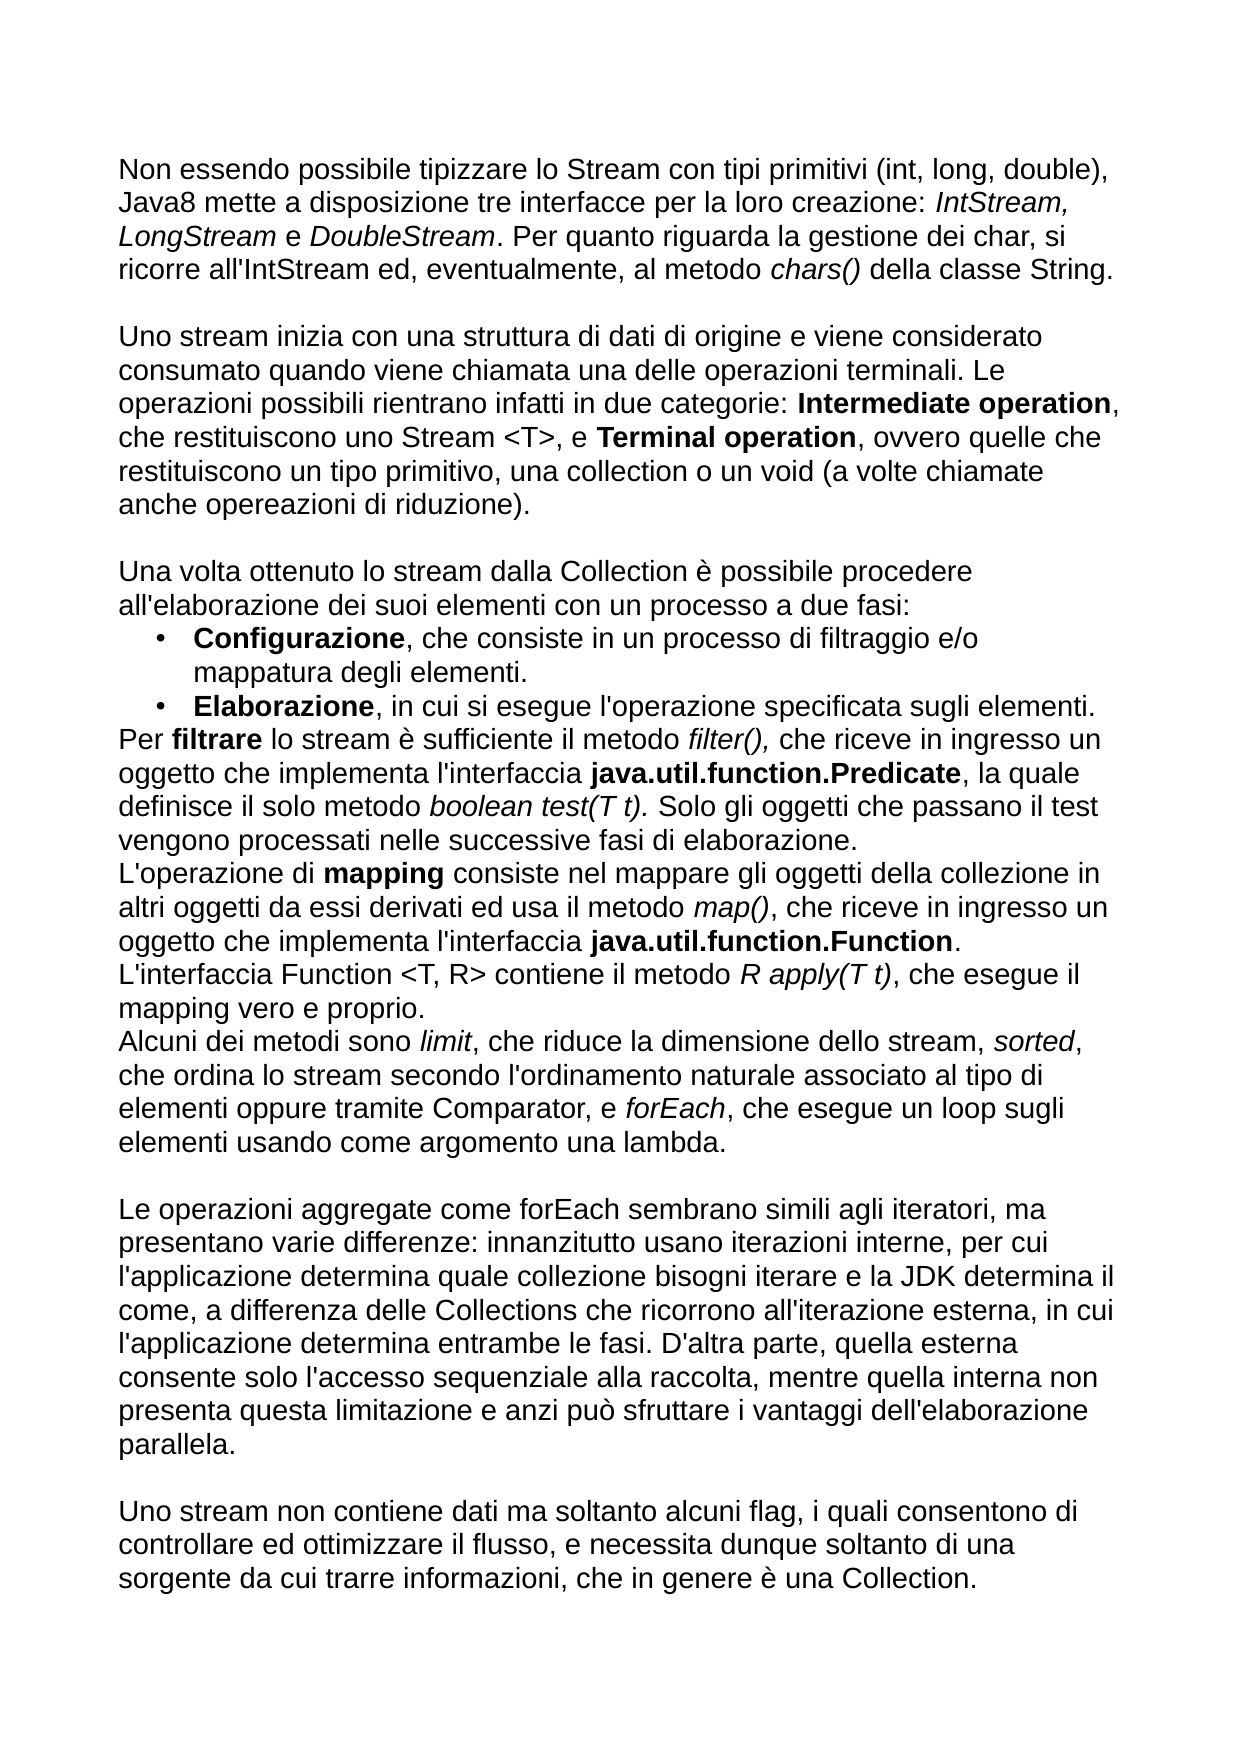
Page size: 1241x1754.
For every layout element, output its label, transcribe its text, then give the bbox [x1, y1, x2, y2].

text Le operazioni aggregate come forEach sembrano simili agli iteratori, ma presentano varie differenze: innanzitutto usano iterazioni interne, per cui l'applicazione determina quale collezione bisogni iterare e la JDK determina il come, a differenza delle Collections che ricorrono all'iterazione esterna, in cui l'applicazione determina entrambe le fasi. D'altra parte, quella esterna consente solo l'accesso sequenziale alla raccolta, mentre quella interna non presenta questa limitazione e anzi può sfruttare i vantaggi dell'elaborazione parallela. [118, 1192, 1122, 1460]
text Per filtrare lo stream è sufficiente il metodo filter(), che riceve in ingresso un oggetto che implementa l'interfaccia java.util.function.Predicate, la quale definisce il solo metodo boolean test(T t). Solo gli oggetti che passano il test vengono processati nelle successive fasi di elaborazione. [118, 722, 1122, 856]
text Alcuni dei metodi sono limit, che riduce la dimensione dello stream, sorted, che ordina lo stream secondo l'ordinamento naturale associato al tipo di elementi oppure tramite Comparator, e forEach, che esegue un loop sugli elementi usando come argomento una lambda. [118, 1024, 1122, 1158]
list Elaborazione, in cui si esegue l'operazione specificata sugli elementi. [156, 688, 1122, 722]
list Configurazione, che consiste in un processo di filtraggio e/o mappatura degli elementi. [156, 621, 1122, 688]
text Uno stream inizia con una struttura di dati di origine e viene considerato consumato quando viene chiamata una delle operazioni terminali. Le operazioni possibili rientrano infatti in due categorie: Intermediate operation, che restituiscono uno Stream <T>, e Terminal operation, ovvero quelle che restituiscono un tipo primitivo, una collection o un void (a volte chiamate anche opereazioni di riduzione). [118, 319, 1122, 521]
text L'operazione di mapping consiste nel mappare gli oggetti della collezione in altri oggetti da essi derivati ed usa il metodo map(), che riceve in ingresso un oggetto che implementa l'interfaccia java.util.function.Function. L'interfaccia Function <T, R> contiene il metodo R apply(T t), che esegue il mapping vero e proprio. [118, 856, 1122, 1024]
text Uno stream non contiene dati ma soltanto alcuni flag, i quali consentono di controllare ed ottimizzare il flusso, e necessita dunque soltanto di una sorgente da cui trarre informazioni, che in genere è una Collection. [118, 1494, 1122, 1594]
text Una volta ottenuto lo stream dalla Collection è possibile procedere all'elaborazione dei suoi elementi con un processo a due fasi: [118, 554, 1122, 621]
text Non essendo possibile tipizzare lo Stream con tipi primitivi (int, long, double), Java8 mette a disposizione tre interfacce per la loro creazione: IntStream, LongStream e DoubleStream. Per quanto riguarda la gestione dei char, si ricorre all'IntStream ed, eventualmente, al metodo chars() della classe String. [118, 152, 1122, 286]
